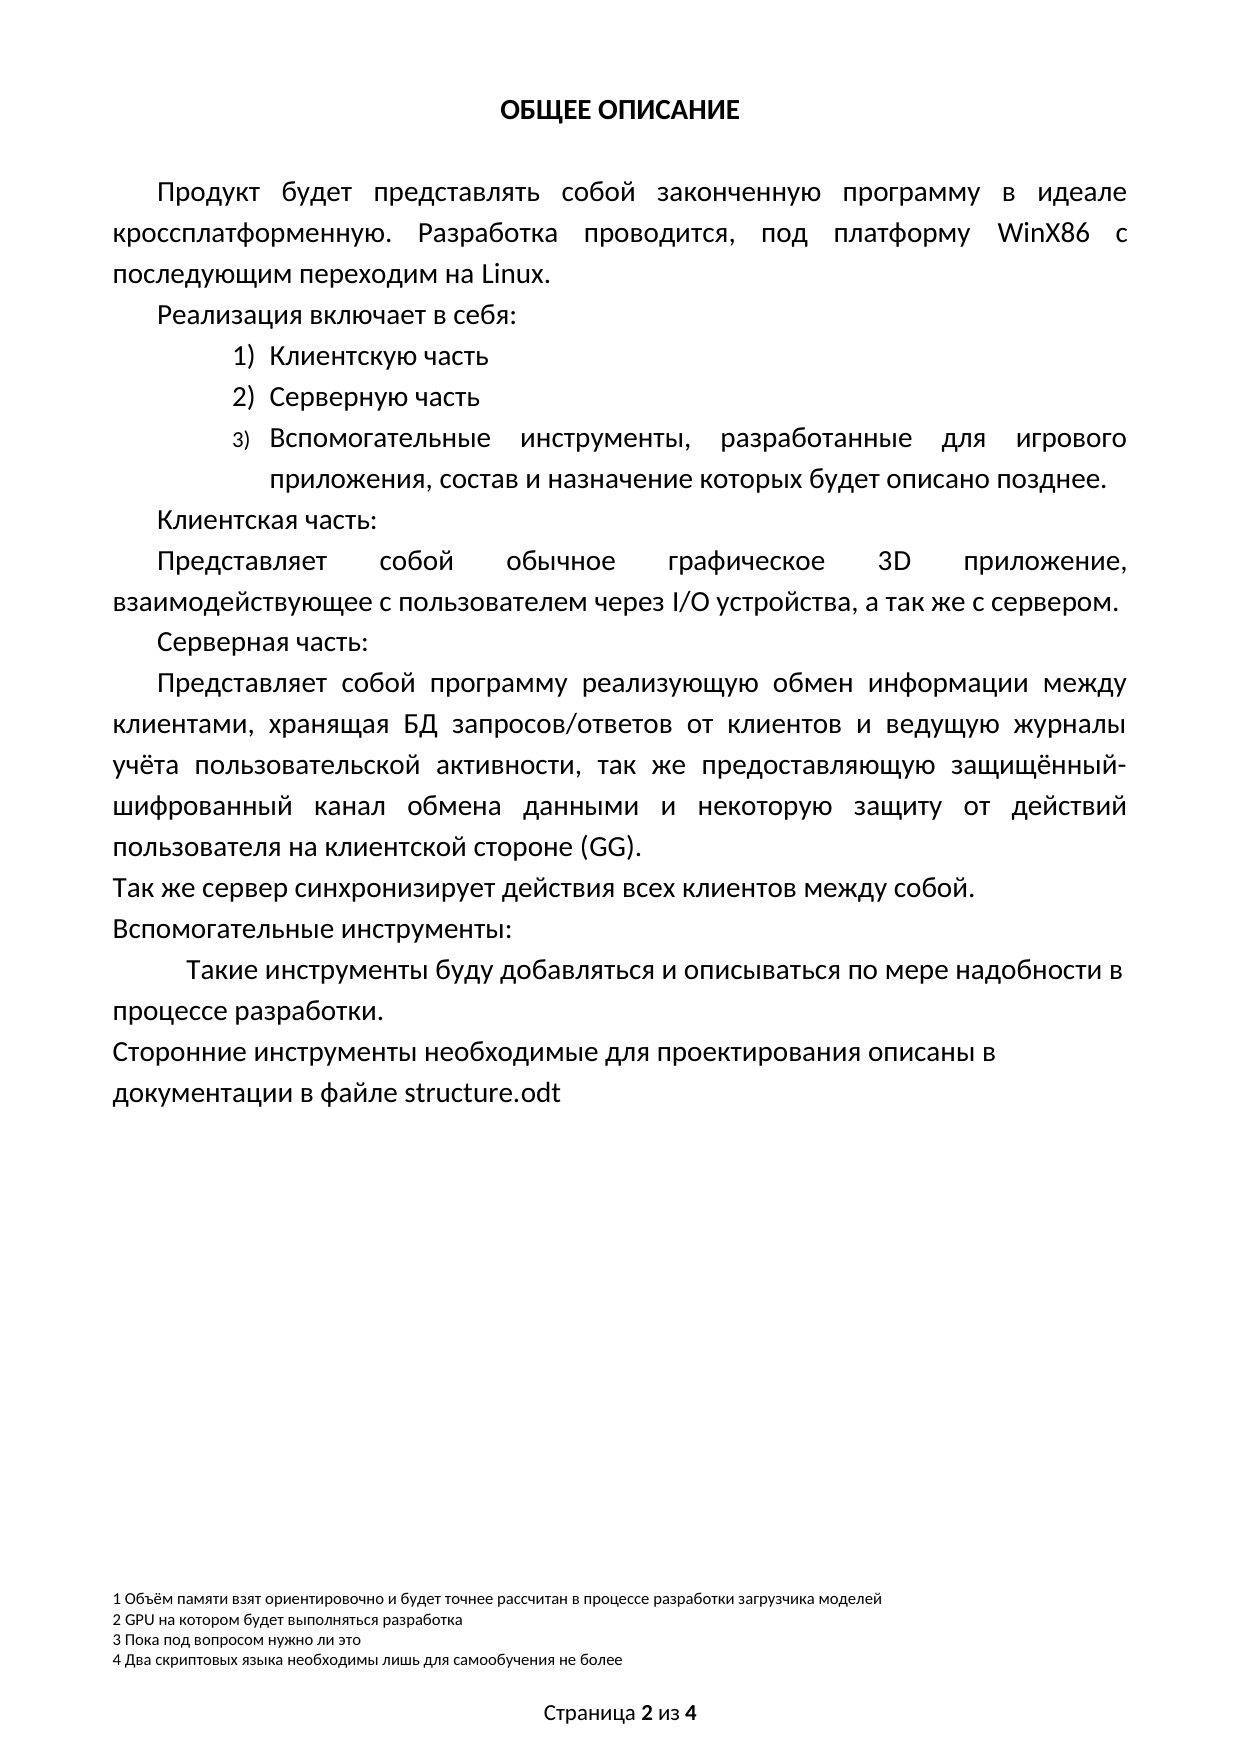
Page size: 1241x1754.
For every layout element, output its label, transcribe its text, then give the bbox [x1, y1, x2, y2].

text Продукт будет представлять собой законченную программу в идеале кроссплатформенную. Разработка проводится, под платформу WinX86 с последующим переходим на Linux. [112, 173, 1128, 291]
text Клиентская часть: [112, 501, 1128, 536]
text Серверная часть: [112, 623, 1128, 659]
list Серверную часть [232, 378, 1128, 413]
text Реализация включает в себя: [112, 296, 1128, 332]
text Вспомогательные инструменты: [112, 910, 1128, 946]
text Такие инструменты буду добавляться и описываться по мере надобности в процессе разработки. [112, 951, 1128, 1028]
text ОБЩЕЕ ОПИСАНИЕ [112, 91, 1128, 127]
text Представляет собой обычное графическое 3D приложение, взаимодействующее с пользователем через I/O устройства, а так же с сервером. [112, 542, 1128, 618]
text Так же сервер синхронизирует действия всех клиентов между собой. [112, 869, 1128, 905]
list Вспомогательные инструменты, разработанные для игрового приложения, состав и назначение которых будет описано позднее. [232, 419, 1128, 495]
list Клиентскую часть [232, 337, 1128, 373]
text Представляет собой программу реализующую обмен информации между клиентами, хранящая БД запросов/ответов от клиентов и ведущую журналы учёта пользовательской активности, так же предоставляющую защищённый-шифрованный канал обмена данными и некоторую защиту от действий пользователя на клиентской стороне (GG). [112, 664, 1128, 864]
text Сторонние инструменты необходимые для проектирования описаны в документации в файле structure.odt [112, 1033, 1128, 1109]
